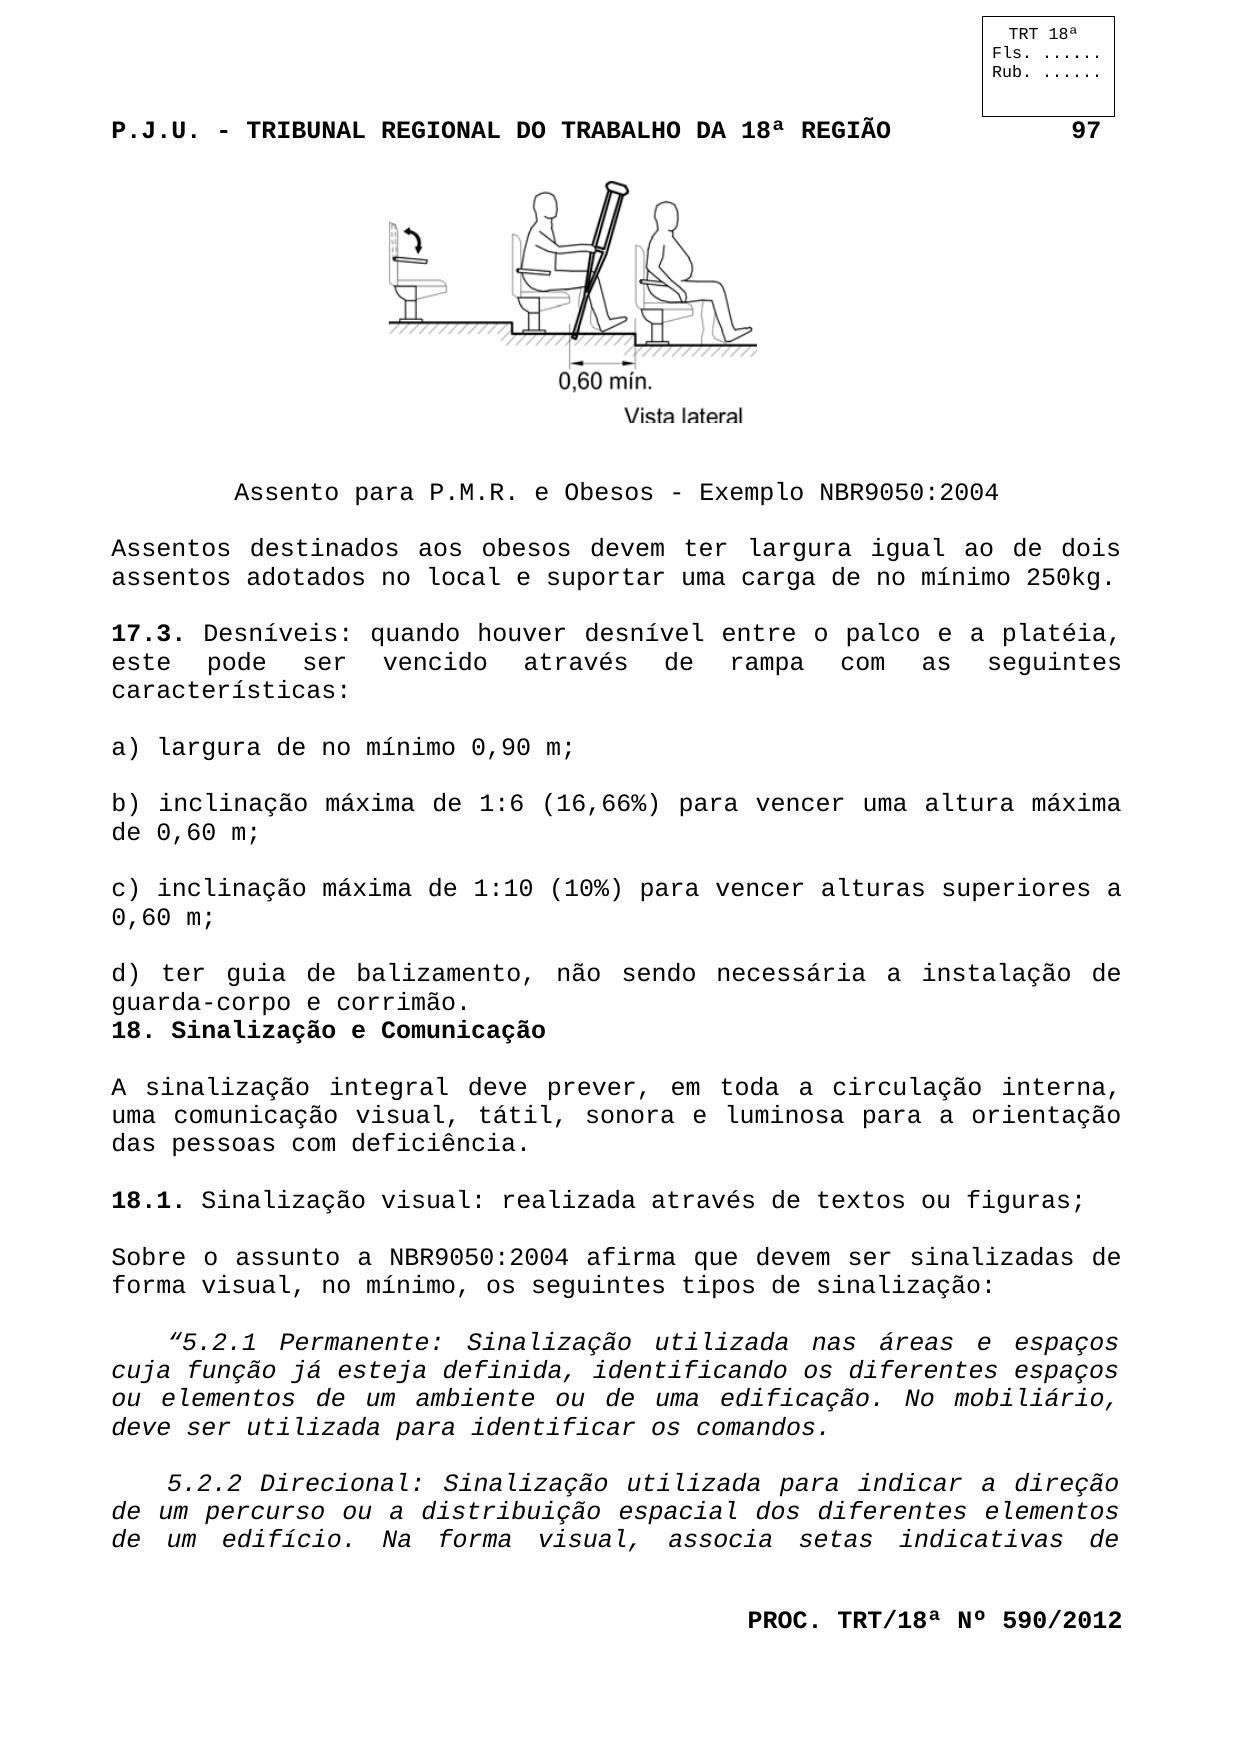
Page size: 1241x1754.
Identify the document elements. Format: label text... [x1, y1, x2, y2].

text 18. Sinalização e Comunicação [111, 1017, 1122, 1046]
text 17.3. Desníveis: quando houver desnível entre o palco e a platéia, este pode ser vencido através de rampa com as seguintes características: [111, 621, 1122, 706]
text Assentos destinados aos obesos devem ter largura igual ao de dois assentos adotados no local e suportar uma carga de no mínimo 250kg. [111, 536, 1122, 592]
text A sinalização integral deve prever, em toda a circulação interna, uma comunicação visual, tátil, sonora e luminosa para a orientação das pessoas com deficiência. [111, 1074, 1122, 1159]
text “5.2.1 Permanente: Sinalização utilizada nas áreas e espaços cuja função já esteja definida, identificando os diferentes espaços ou elementos de um ambiente ou de uma edificação. No mobiliário, deve ser utilizada para identificar os comandos. [111, 1329, 1122, 1442]
text Assento para P.M.R. e Obesos - Exemplo NBR9050:2004 [111, 479, 1122, 507]
text b) inclinação máxima de 1:6 (16,66%) para vencer uma altura máxima de 0,60 m; [111, 791, 1122, 847]
text Sobre o assunto a NBR9050:2004 afirma que devem ser sinalizadas de forma visual, no mínimo, os seguintes tipos de sinalização: [111, 1244, 1122, 1301]
text a) largura de no mínimo 0,90 m; [111, 734, 1122, 762]
text c) inclinação máxima de 1:10 (10%) para vencer alturas superiores a 0,60 m; [111, 876, 1122, 932]
text 5.2.2 Direcional: Sinalização utilizada para indicar a direção de um percurso ou a distribuição espacial dos diferentes elementos de um edifício. Na forma visual, associa setas indicativas de [111, 1470, 1122, 1555]
text d) ter guia de balizamento, não sendo necessária a instalação de guarda-corpo e corrimão. [111, 961, 1122, 1017]
text 18.1. Sinalização visual: realizada através de textos ou figuras; [111, 1187, 1122, 1216]
